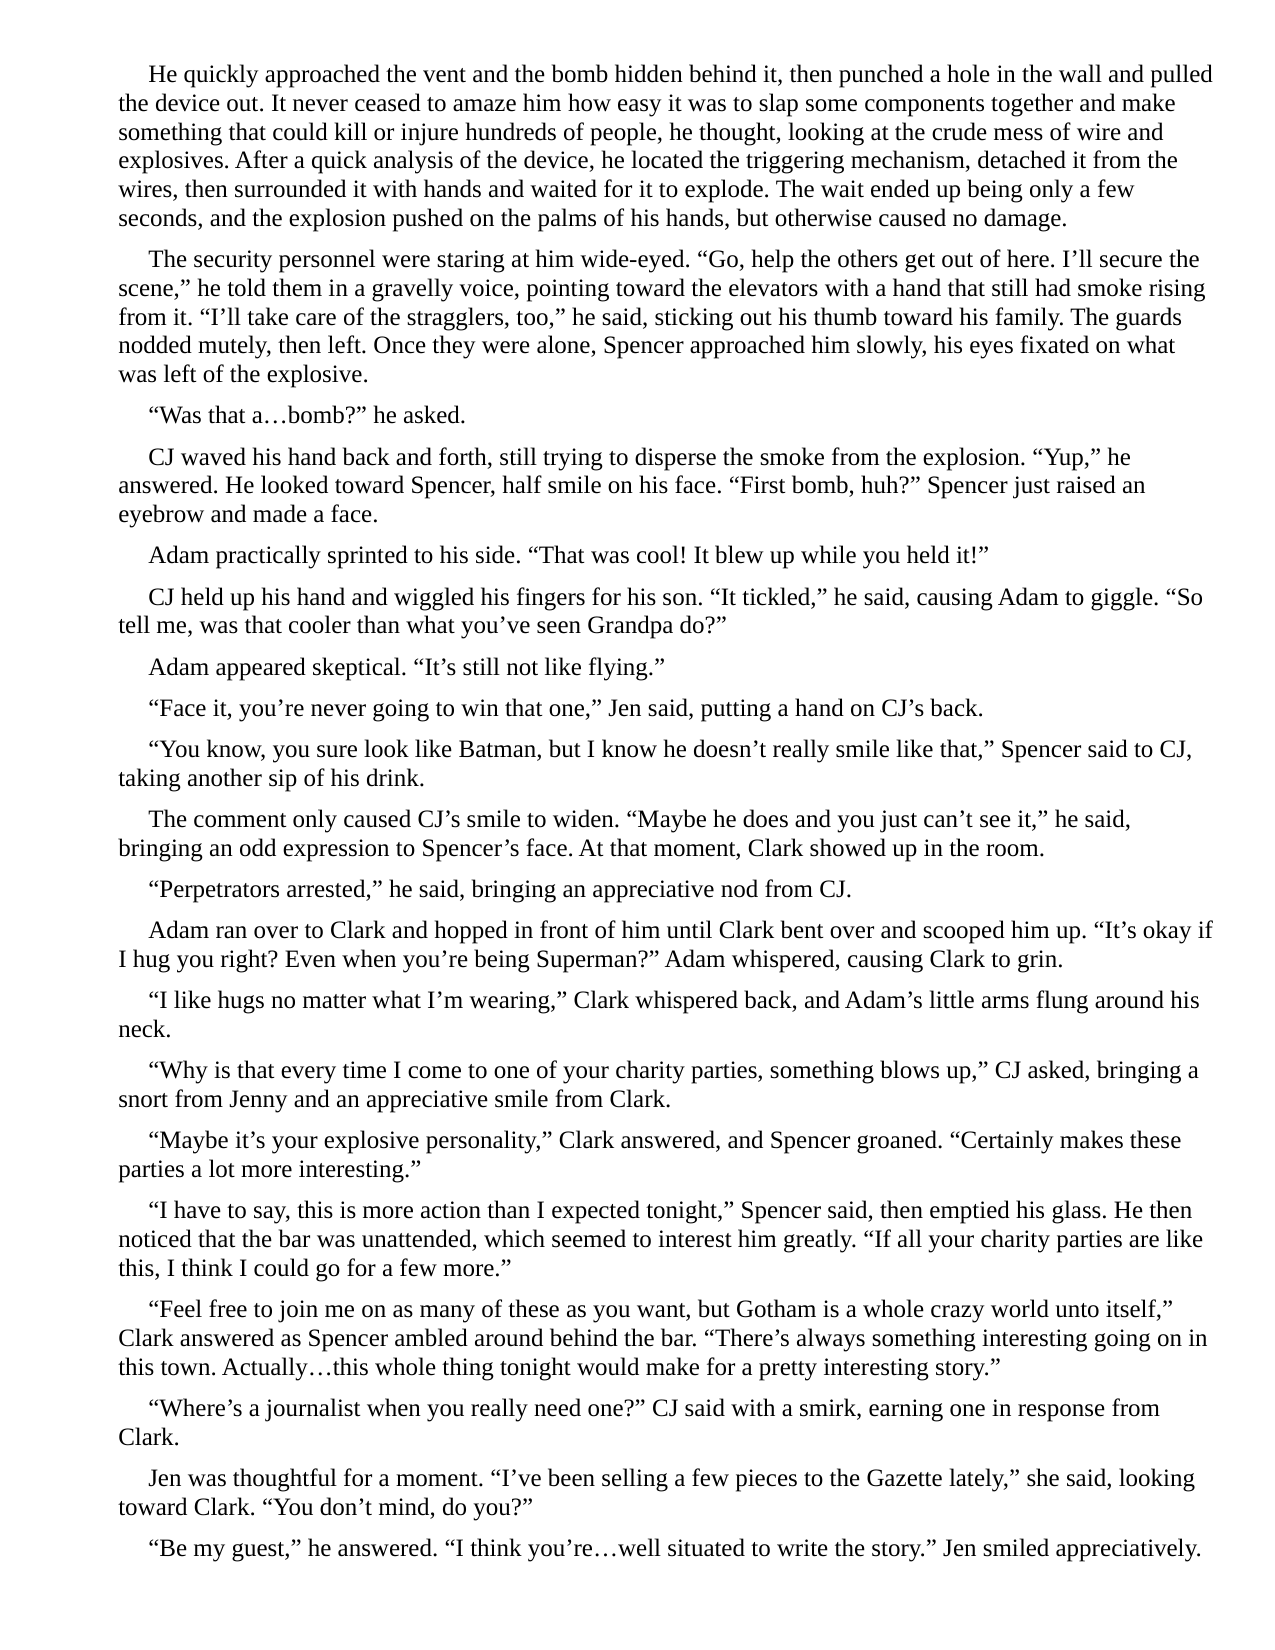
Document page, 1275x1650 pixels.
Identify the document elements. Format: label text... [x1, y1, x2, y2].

text “Was that a…bomb?” he asked. [118, 400, 1216, 429]
text CJ held up his hand and wiggled his fingers for his son. “It tickled,” he said, causing Adam to giggle. “So tell me, was that cooler than what you’ve seen Grandpa do?” [118, 582, 1216, 639]
text He quickly approached the vent and the bomb hidden behind it, then punched a hole in the wall and pulled the device out. It never ceased to amaze him how easy it was to slap some components together and make something that could kill or injure hundreds of people, he thought, looking at the crude mess of wire and explosives. After a quick analysis of the device, he located the triggering mechanism, detached it from the wires, then surrounded it with hands and waited for it to explode. The wait ended up being only a few seconds, and the explosion pushed on the palms of his hands, but otherwise caused no damage. [118, 59, 1216, 232]
text Jen was thoughtful for a moment. “I’ve been selling a few pieces to the Gazette lately,” she said, looking toward Clark. “You don’t mind, do you?” [118, 1463, 1216, 1520]
text Adam practically sprinted to his side. “That was cool! It blew up while you held it!” [118, 540, 1216, 569]
text The comment only caused CJ’s smile to widen. “Maybe he does and you just can’t see it,” he said, bringing an odd expression to Spencer’s face. At that moment, Clark showed up in the room. [118, 804, 1216, 862]
text “Feel free to join me on as many of these as you want, but Gotham is a whole crazy world unto itself,” Clark answered as Spencer ambled around behind the bar. “There’s always something interesting going on in this town. Actually…this whole thing tonight would make for a pretty interesting story.” [118, 1294, 1216, 1380]
text “Where’s a journalist when you really need one?” CJ said with a smirk, earning one in response from Clark. [118, 1393, 1216, 1450]
text “Face it, you’re never going to win that one,” Jen said, putting a hand on CJ’s back. [118, 693, 1216, 722]
text Adam ran over to Clark and hopped in front of him until Clark bent over and scooped him up. “It’s okay if I hug you right? Even when you’re being Superman?” Adam whispered, causing Clark to grin. [118, 915, 1216, 973]
text “Maybe it’s your explosive personality,” Clark answered, and Spencer groaned. “Certainly makes these parties a lot more interesting.” [118, 1125, 1216, 1183]
text The security personnel were staring at him wide-eyed. “Go, help the others get out of here. I’ll secure the scene,” he told them in a gravelly voice, pointing toward the elevators with a hand that still had smoke rising from it. “I’ll take care of the stragglers, too,” he said, sticking out his thumb toward his family. The guards nodded mutely, then left. Once they were alone, Spencer approached him slowly, his eyes fixated on what was left of the explosive. [118, 244, 1216, 388]
text “I have to say, this is more action than I expected tonight,” Spencer said, then emptied his glass. He then noticed that the bar was unattended, which seemed to interest him greatly. “If all your charity parties are like this, I think I could go for a few more.” [118, 1195, 1216, 1282]
text “You know, you sure look like Batman, but I know he doesn’t really smile like that,” Spencer said to CJ, taking another sip of his drink. [118, 734, 1216, 792]
text “I like hugs no matter what I’m wearing,” Clark whispered back, and Adam’s little arms flung around his neck. [118, 985, 1216, 1043]
text “Be my guest,” he answered. “I think you’re…well situated to write the story.” Jen smiled appreciatively. [118, 1533, 1216, 1562]
text “Perpetrators arrested,” he said, bringing an appreciative nod from CJ. [118, 874, 1216, 903]
text Adam appeared skeptical. “It’s still not like flying.” [118, 652, 1216, 680]
text CJ waved his hand back and forth, still trying to disperse the smoke from the explosion. “Yup,” he answered. He looked toward Spencer, half smile on his face. “First bomb, huh?” Spencer just raised an eyebrow and made a face. [118, 442, 1216, 528]
text “Why is that every time I come to one of your charity parties, something blows up,” CJ asked, bringing a snort from Jenny and an appreciative smile from Clark. [118, 1055, 1216, 1113]
